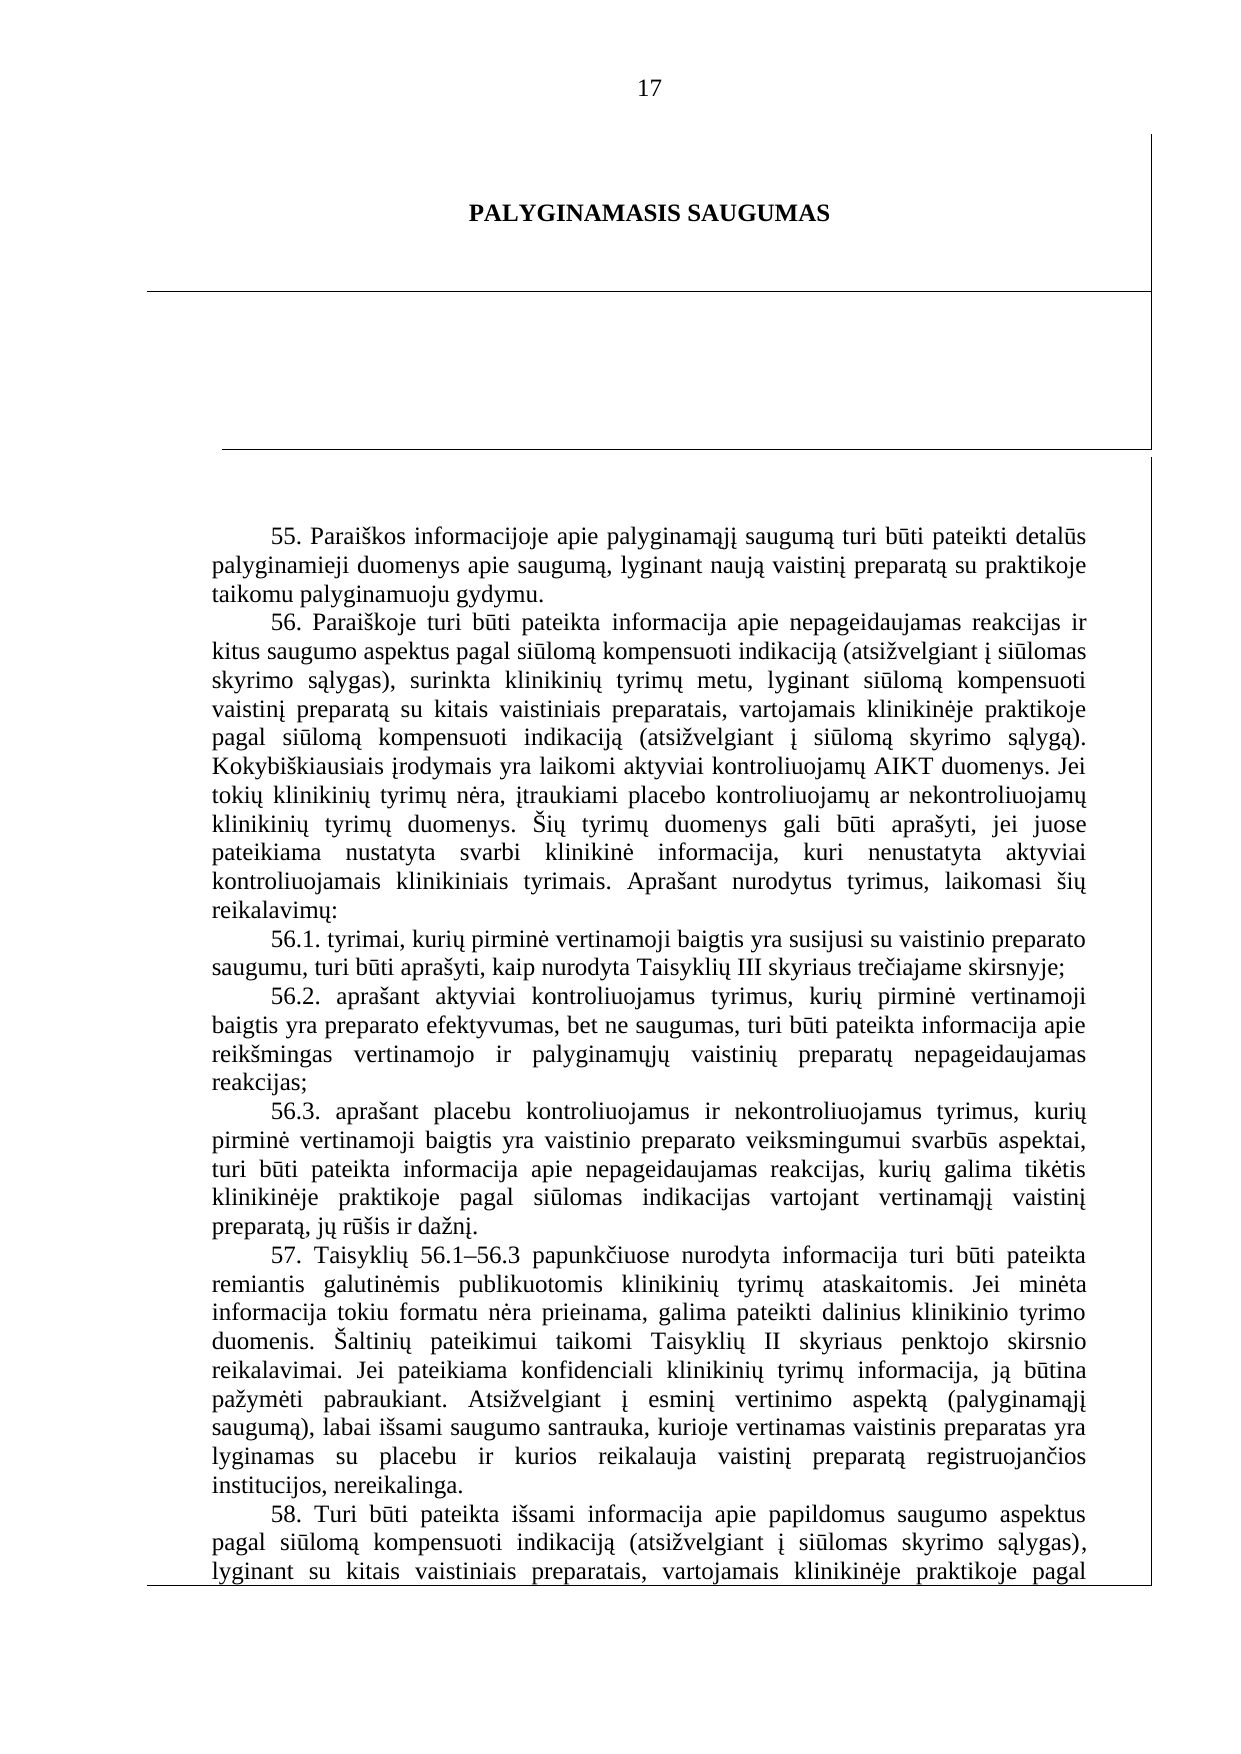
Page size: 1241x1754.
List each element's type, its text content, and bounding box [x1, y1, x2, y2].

text 56. Paraiškoje turi būti pateikta informacija apie nepageidaujamas reakcijas ir kitus saugumo aspektus pagal siūlomą kompensuoti indikaciją (atsižvelgiant į siūlomas skyrimo sąlygas), surinkta klinikinių tyrimų metu, lyginant siūlomą kompensuoti vaistinį preparatą su kitais vaistiniais preparatais, vartojamais klinikinėje praktikoje pagal siūlomą kompensuoti indikaciją (atsižvelgiant į siūlomą skyrimo sąlygą). Kokybiškiausiais įrodymais yra laikomi aktyviai kontroliuojamų AIKT duomenys. Jei tokių klinikinių tyrimų nėra, įtraukiami placebo kontroliuojamų ar nekontroliuojamų klinikinių tyrimų duomenys. Šių tyrimų duomenys gali būti aprašyti, jei juose pateikiama nustatyta svarbi klinikinė informacija, kuri nenustatyta aktyviai kontroliuojamais klinikiniais tyrimais. Aprašant nurodytus tyrimus, laikomasi šių reikalavimų: [147, 607, 1152, 924]
text 57. Taisyklių 56.1–56.3 papunkčiuose nurodyta informacija turi būti pateikta remiantis galutinėmis publikuotomis klinikinių tyrimų ataskaitomis. Jei minėta informacija tokiu formatu nėra prieinama, galima pateikti dalinius klinikinio tyrimo duomenis. Šaltinių pateikimui taikomi Taisyklių II skyriaus penktojo skirsnio reikalavimai. Jei pateikiama konfidenciali klinikinių tyrimų informacija, ją būtina pažymėti pabraukiant. Atsižvelgiant į esminį vertinimo aspektą (palyginamąjį saugumą), labai išsami saugumo santrauka, kurioje vertinamas vaistinis preparatas yra lyginamas su placebu ir kurios reikalauja vaistinį preparatą registruojančios institucijos, nereikalinga. [147, 1240, 1151, 1499]
text 56.3. aprašant placebu kontroliuojamus ir nekontroliuojamus tyrimus, kurių pirminė vertinamoji baigtis yra vaistinio preparato veiksmingumui svarbūs aspektai, turi būti pateikta informacija apie nepageidaujamas reakcijas, kurių galima tikėtis klinikinėje praktikoje pagal siūlomas indikacijas vartojant vertinamąjį vaistinį preparatą, jų rūšis ir dažnį. [147, 1096, 1151, 1240]
text PALYGINAMASIS SAUGUMAS [147, 133, 1152, 291]
text 58. Turi būti pateikta išsami informacija apie papildomus saugumo aspektus pagal siūlomą kompensuoti indikaciją (atsižvelgiant į siūlomas skyrimo sąlygas), lyginant su kitais vaistiniais preparatais, vartojamais klinikinėje praktikoje pagal [147, 1499, 1151, 1585]
text 55. Paraiškos informacijoje apie palyginamąjį saugumą turi būti pateikti detalūs palyginamieji duomenys apie saugumą, lyginant naują vaistinį preparatą su praktikoje taikomu palyginamuoju gydymu. [147, 457, 1151, 607]
text 56.2. aprašant aktyviai kontroliuojamus tyrimus, kurių pirminė vertinamoji baigtis yra preparato efektyvumas, bet ne saugumas, turi būti pateikta informacija apie reikšmingas vertinamojo ir palyginamųjų vaistinių preparatų nepageidaujamas reakcijas; [147, 981, 1151, 1096]
text 56.1. tyrimai, kurių pirminė vertinamoji baigtis yra susijusi su vaistinio preparato saugumu, turi būti aprašyti, kaip nurodyta Taisyklių III skyriaus trečiajame skirsnyje; [147, 924, 1151, 981]
